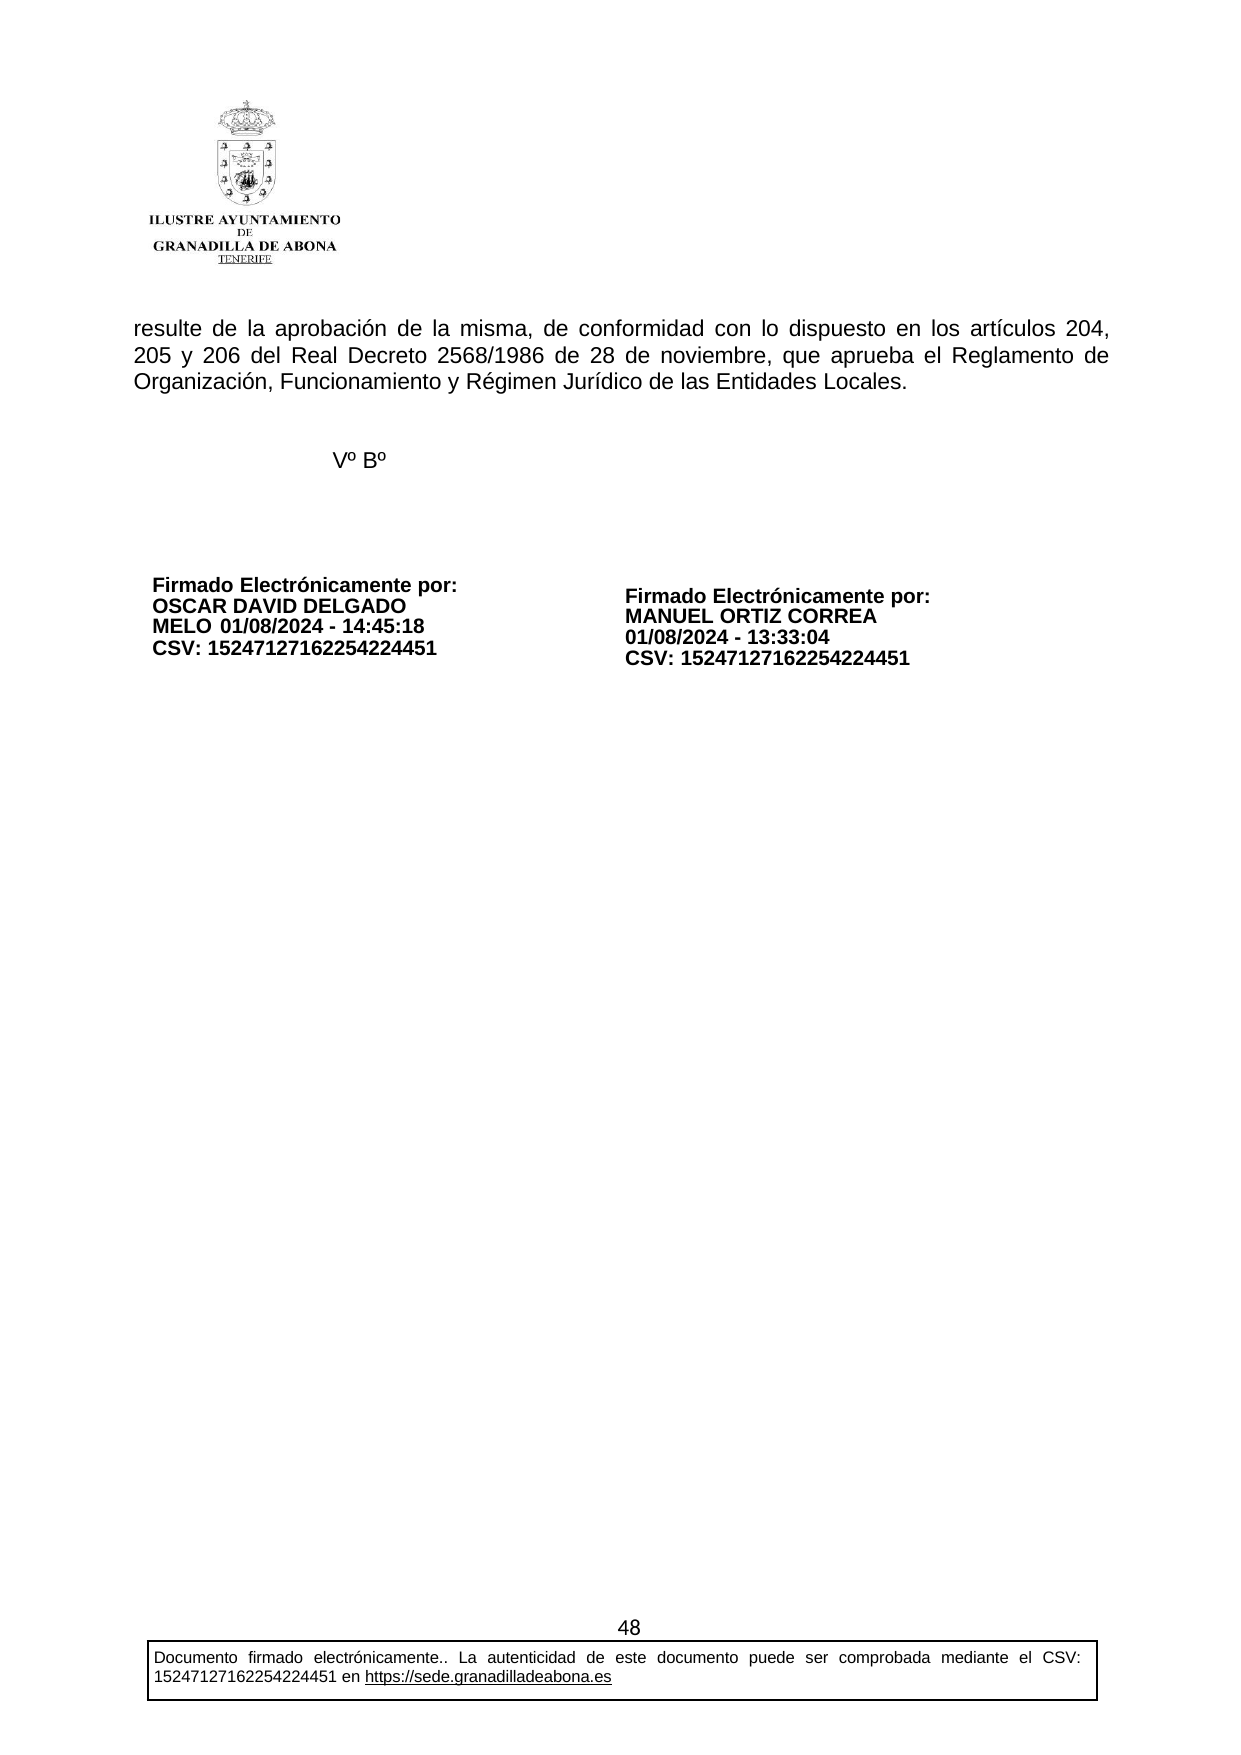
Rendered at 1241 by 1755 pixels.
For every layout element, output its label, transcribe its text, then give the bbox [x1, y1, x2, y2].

text Firmado Electrónicamente por: MANUEL ORTIZ CORREA 01/08/2024 - 13:33:04 [625, 587, 931, 649]
text CSV: 15247127162254224451 [625, 649, 1122, 670]
text Vº Bº [332, 447, 1122, 474]
text Firmado Electrónicamente por: OSCAR DAVID DELGADO MELO 01/08/2024 - 14:45:18 [152, 576, 472, 638]
text CSV: 15247127162254224451 [152, 638, 472, 659]
text resulte de la aprobación de la misma, de conformidad con lo dispuesto en los artículos 204, 205 y 206 del Real Decreto 2568/1986 de 28 de noviembre, que aprueba el Reglamento de Organización, Funcionamiento y Régimen Jurídico de las Entidades Locales. [133, 315, 1111, 395]
